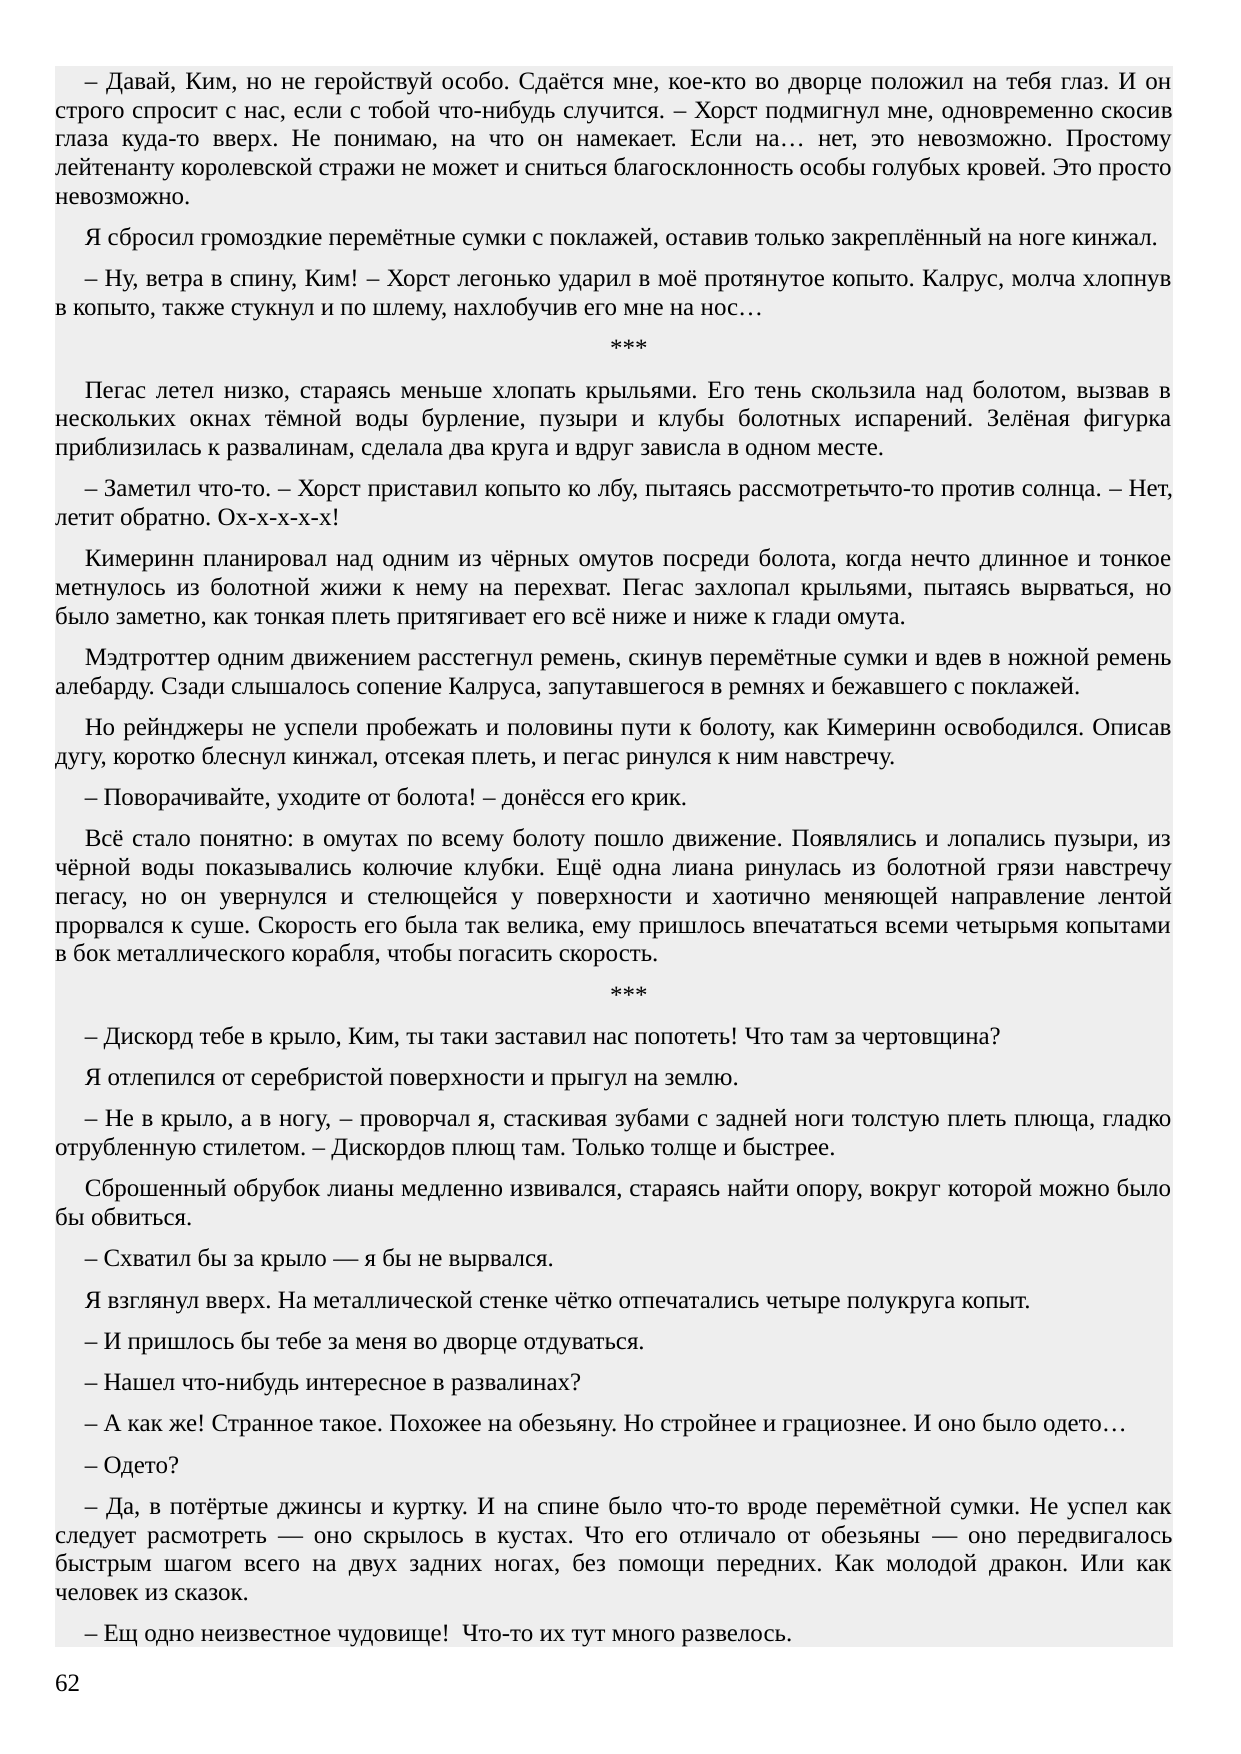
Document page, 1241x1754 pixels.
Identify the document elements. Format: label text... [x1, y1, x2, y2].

text – Да, в потёртые джинсы и куртку. И на спине было что-то вроде перемётной сумки. Не успел как следует расмотреть — оно скрылось в кустах. Что его отличало от обезьяны — оно передвигалось быстрым шагом всего на двух задних ногах, без помощи передних. Как молодой дракон. Или как человек из сказок. [55, 1491, 1173, 1606]
text *** [55, 333, 1173, 362]
text – И пришлось бы тебе за меня во дворце отдуваться. [55, 1326, 1173, 1355]
text Кимеринн планировал над одним из чёрных омутов посреди болота, когда нечто длинное и тонкое метнулось из болотной жижи к нему на перехват. Пегас захлопал крыльями, пытаясь вырваться, но было заметно, как тонкая плеть притягивает его всё ниже и ниже к глади омута. [55, 543, 1173, 630]
text – Ну, ветра в спину, Ким! – Хорст легонько ударил в моё протянутое копыто. Калрус, молча хлопнув в копыто, также стукнул и по шлему, нахлобучив его мне на нос… [55, 263, 1173, 321]
text Всё стало понятно: в омутах по всему болоту пошло движение. Появлялись и лопались пузыри, из чёрной воды показывались колючие клубки. Ещё одна лиана ринулась из болотной грязи навстречу пегасу, но он увернулся и стелющейся у поверхности и хаотично меняющей направление лентой прорвался к суше. Скорость его была так велика, ему пришлось впечататься всеми четырьмя копытами в бок металлического корабля, чтобы погасить скорость. [55, 823, 1173, 967]
text – Одето? [55, 1450, 1173, 1478]
text – А как же! Странное такое. Похожее на обезьяну. Но стройнее и грациознее. И оно было одето… [55, 1408, 1173, 1437]
text Я взглянул вверх. На металлической стенке чётко отпечатались четыре полукруга копыт. [55, 1285, 1173, 1313]
text – Схватил бы за крыло — я бы не вырвался. [55, 1243, 1173, 1272]
text Сброшенный обрубок лианы медленно извивался, стараясь найти опору, вокруг которой можно было бы обвиться. [55, 1173, 1173, 1231]
text Мэдтроттер одним движением расстегнул ремень, скинув перемётные сумки и вдев в ножной ремень алебарду. Сзади слышалось сопение Калруса, запутавшегося в ремнях и бежавшего с поклажей. [55, 642, 1173, 700]
text Я сбросил громоздкие перемётные сумки с поклажей, оставив только закреплённый на ноге кинжал. [55, 222, 1173, 251]
text – Ещ одно неизвестное чудовище! Что-то их тут много развелось. [55, 1618, 1173, 1647]
text Пегас летел низко, стараясь меньше хлопать крыльями. Его тень скользила над болотом, вызвав в нескольких окнах тёмной воды бурление, пузыри и клубы болотных испарений. Зелёная фигурка приблизилась к развалинам, сделала два круга и вдруг зависла в одном месте. [55, 375, 1173, 461]
text – Давай, Ким, но не геройствуй особо. Сдаётся мне, кое-кто во дворце положил на тебя глаз. И он строго спросит с нас, если с тобой что-нибудь случится. – Хорст подмигнул мне, одновременно скосив глаза куда-то вверх. Не понимаю, на что он намекает. Если на… нет, это невозможно. Простому лейтенанту королевской стражи не может и сниться благосклонность особы голубых кровей. Это просто невозможно. [55, 66, 1173, 210]
text – Дискорд тебе в крыло, Ким, ты таки заставил нас попотеть! Что там за чертовщина? [55, 1021, 1173, 1050]
text – Поворачивайте, уходите от болота! – донёсся его крик. [55, 782, 1173, 811]
text Но рейнджеры не успели пробежать и половины пути к болоту, как Кимеринн освободился. Описав дугу, коротко блеснул кинжал, отсекая плеть, и пегас ринулся к ним навстречу. [55, 712, 1173, 770]
text – Нашел что-нибудь интересное в развалинах? [55, 1367, 1173, 1396]
text Я отлепился от серебристой поверхности и прыгул на землю. [55, 1062, 1173, 1091]
text – Заметил что-то. – Хорст приставил копыто ко лбу, пытаясь рассмотретьчто-то против солнца. – Нет, летит обратно. Ох-х-х-х-х! [55, 473, 1173, 531]
text – Не в крыло, а в ногу, – проворчал я, стаскивая зубами с задней ноги толстую плеть плюща, гладко отрубленную стилетом. – Дискордов плющ там. Только толще и быстрее. [55, 1103, 1173, 1161]
text *** [55, 980, 1173, 1008]
